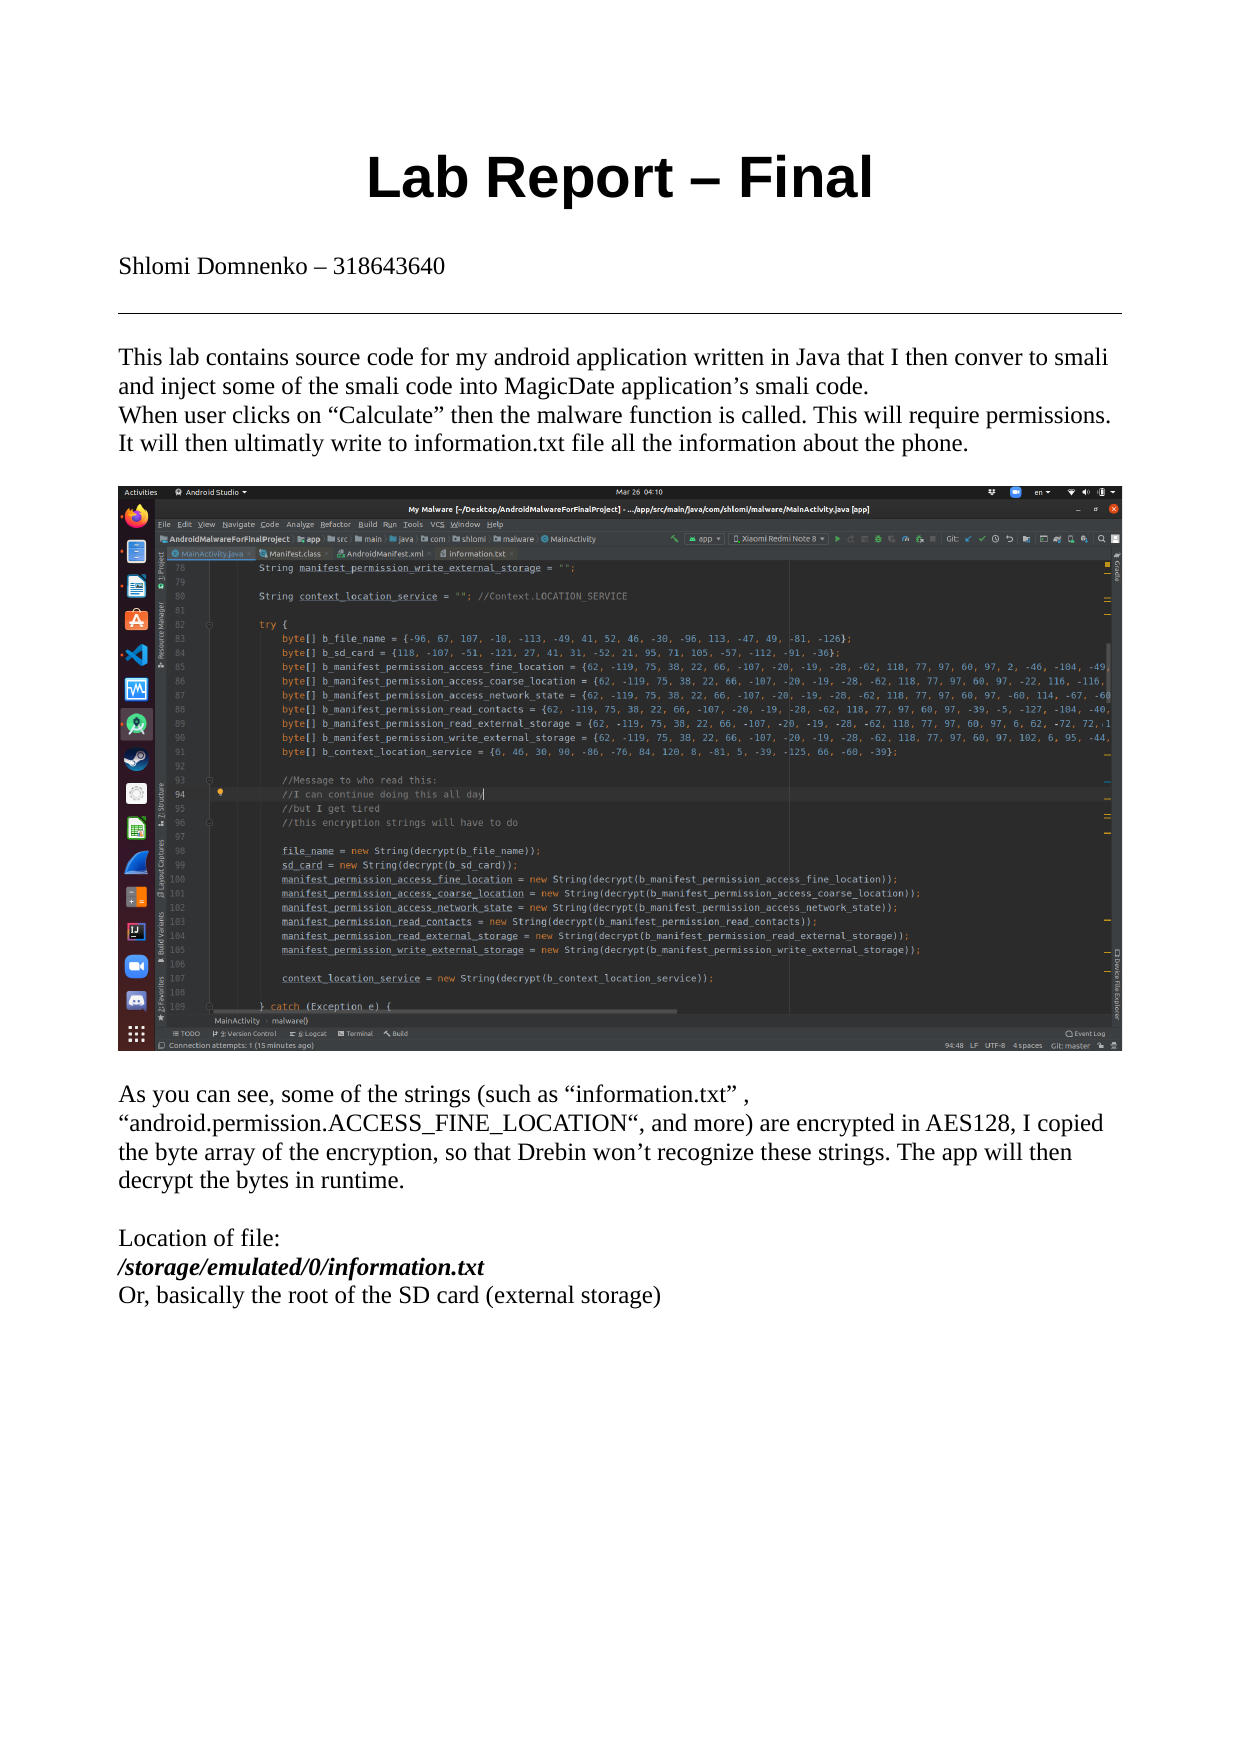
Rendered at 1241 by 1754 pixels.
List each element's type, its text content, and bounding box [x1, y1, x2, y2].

picture [118, 486, 1123, 1051]
text This lab contains source code for my android application written in Java that I then conver to smali and inject some of the smali code into MagicDate application’s smali code. [118, 342, 1122, 400]
text Shlomi Domnenko – 318643640 [118, 251, 1122, 280]
text Or, basically the root of the SD card (external storage) [118, 1281, 1122, 1309]
text Location of file: [118, 1223, 1122, 1252]
title Lab Report – Final [118, 143, 1122, 210]
text /storage/emulated/0/information.txt [118, 1252, 1122, 1281]
text When user clicks on “Calculate” then the malware function is called. This will require permissions. It will then ultimatly write to information.txt file all the information about the phone. [118, 400, 1122, 457]
text As you can see, some of the strings (such as “information.txt” , “android.permission.ACCESS_FINE_LOCATION“, and more) are encrypted in AES128, I copied the byte array of the encryption, so that Drebin won’t recognize these strings. The app will then decrypt the bytes in runtime. [118, 1079, 1122, 1194]
